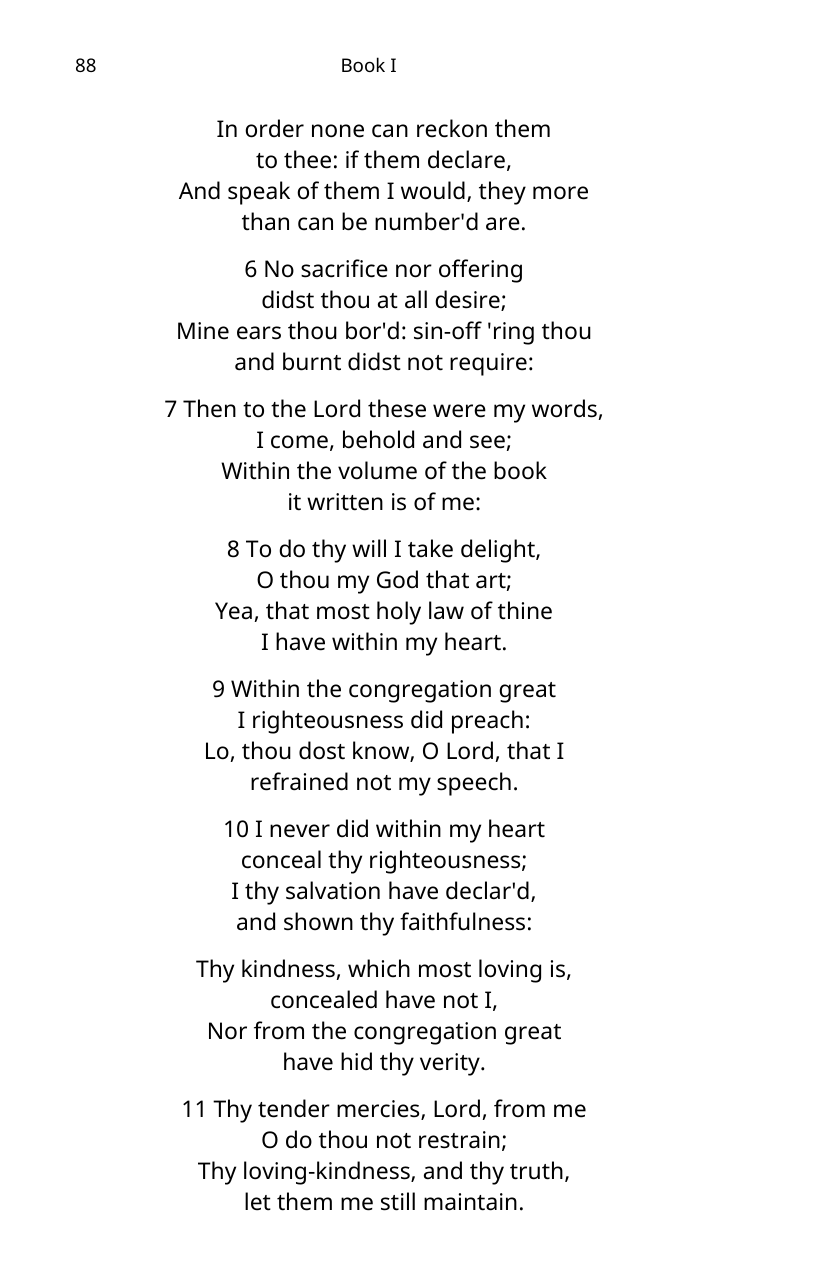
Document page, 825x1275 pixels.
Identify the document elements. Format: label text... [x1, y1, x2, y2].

text 11 Thy tender mercies, Lord, from me O do thou not restrain; Thy loving-kindness, and thy truth, let them me still maintain. [75, 1092, 693, 1217]
text 10 I never did within my heart conceal thy righteousness; I thy salvation have declar'd, and shown thy faithfulness: [75, 812, 693, 937]
text Thy kindness, which most loving is, concealed have not I, Nor from the congregation great have hid thy verity. [75, 952, 693, 1077]
text 6 No sacrifice nor offering didst thou at all desire; Mine ears thou bor'd: sin-off 'ring thou and burnt didst not require: [75, 252, 693, 377]
text In order none can reckon them to thee: if them declare, And speak of them I would, they more than can be number'd are. [75, 112, 693, 237]
text 8 To do thy will I take delight, O thou my God that art; Yea, that most holy law of thine I have within my heart. [75, 532, 693, 657]
text 7 Then to the Lord these were my words, I come, behold and see; Within the volume of the book it written is of me: [75, 392, 693, 517]
text 9 Within the congregation great I righteousness did preach: Lo, thou dost know, O Lord, that I refrained not my speech. [75, 672, 693, 797]
